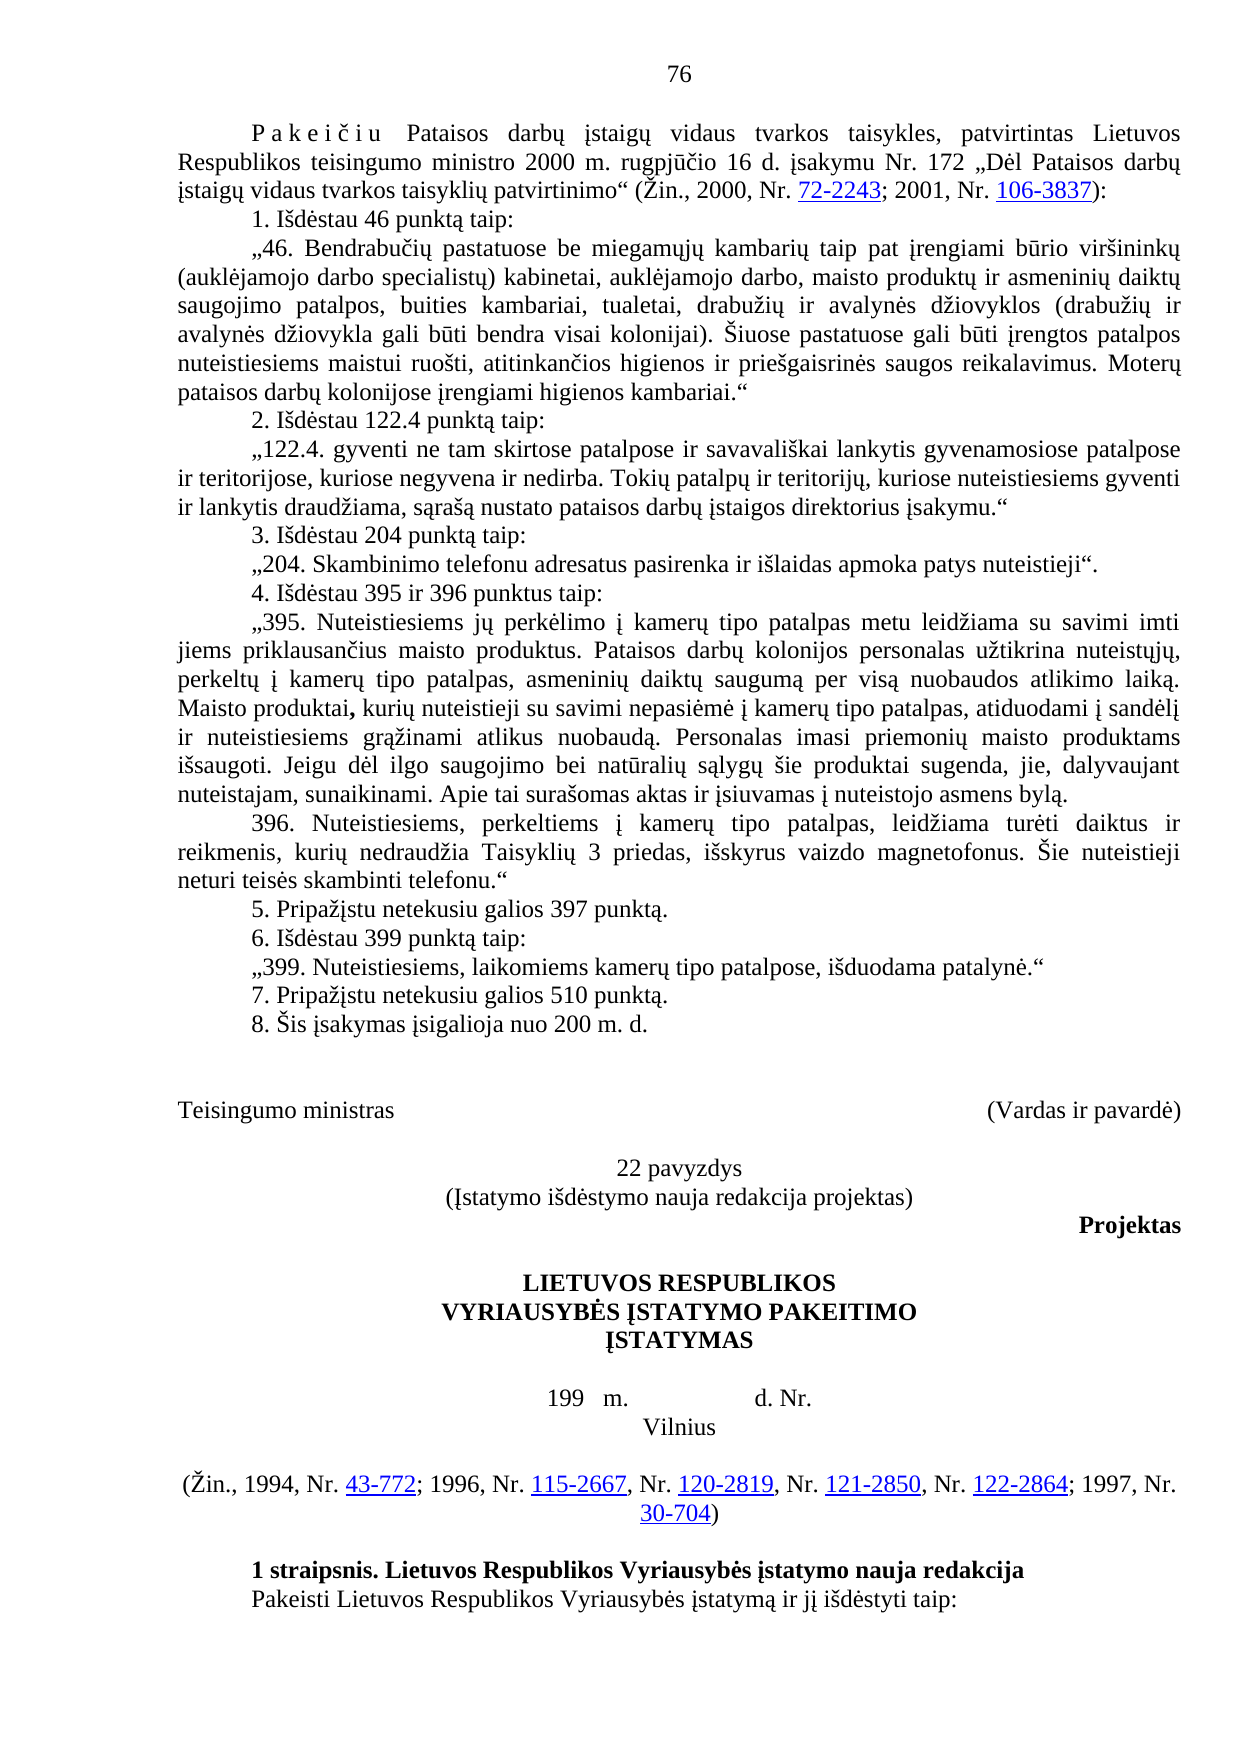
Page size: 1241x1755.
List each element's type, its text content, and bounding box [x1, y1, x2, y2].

text 1 straipsnis. Lietuvos Respublikos Vyriausybės įstatymo nauja redakcija [177, 1556, 1181, 1584]
text „204. Skambinimo telefonu adresatus pasirenka ir išlaidas apmoka patys nuteistieji“. [177, 549, 1181, 578]
text „46. Bendrabučių pastatuose be miegamųjų kambarių taip pat įrengiami būrio viršininkų (auklėjamojo darbo specialistų) kabinetai, auklėjamojo darbo, maisto produktų ir asmeninių daiktų saugojimo patalpos, buities kambariai, tualetai, drabužių ir avalynės džiovyklos (drabužių ir avalynės džiovykla gali būti bendra visai kolonijai). Šiuose pastatuose gali būti įrengtos patalpos nuteistiesiems maistui ruošti, atitinkančios higienos ir priešgaisrinės saugos reikalavimus. Moterų pataisos darbų kolonijose įrengiami higienos kambariai.“ [177, 233, 1181, 406]
text (Žin., 1994, Nr. 43-772; 1996, Nr. 115-2667, Nr. 120-2819, Nr. 121-2850, Nr. 122-2864; 1997, Nr. 30-704) [177, 1469, 1181, 1527]
text 7. Pripažįstu netekusiu galios 510 punktą. [177, 981, 1181, 1009]
text LIETUVOS RESPUBLIKOS [177, 1268, 1181, 1297]
text Vilnius [177, 1412, 1181, 1441]
text 22 pavyzdys [177, 1153, 1181, 1182]
text 2. Išdėstau 122.4 punktą taip: [177, 406, 1181, 434]
text Pakeičiu Pataisos darbų įstaigų vidaus tvarkos taisykles, patvirtintas Lietuvos Respublikos teisingumo ministro 2000 m. rugpjūčio 16 d. įsakymu Nr. 172 „Dėl Pataisos darbų įstaigų vidaus tvarkos taisyklių patvirtinimo“ (Žin., 2000, Nr. 72-2243; 2001, Nr. 106-3837): [177, 118, 1181, 204]
text 396. Nuteistiesiems, perkeltiems į kamerų tipo patalpas, leidžiama turėti daiktus ir reikmenis, kurių nedraudžia Taisyklių 3 priedas, išskyrus vaizdo magnetofonus. Šie nuteistieji neturi teisės skambinti telefonu.“ [177, 808, 1181, 894]
text 6. Išdėstau 399 punktą taip: [177, 923, 1181, 952]
text „122.4. gyventi ne tam skirtose patalpose ir savavališkai lankytis gyvenamosiose patalpose ir teritorijose, kuriose negyvena ir nedirba. Tokių patalpų ir teritorijų, kuriose nuteistiesiems gyventi ir lankytis draudžiama, sąrašą nustato pataisos darbų įstaigos direktorius įsakymu.“ [177, 434, 1181, 521]
text 199 m. d. Nr. [177, 1383, 1181, 1412]
text 5. Pripažįstu netekusiu galios 397 punktą. [177, 894, 1181, 923]
text „395. Nuteistiesiems jų perkėlimo į kamerų tipo patalpas metu leidžiama su savimi imti jiems priklausančius maisto produktus. Pataisos darbų kolonijos personalas užtikrina nuteistųjų, perkeltų į kamerų tipo patalpas, asmeninių daiktų saugumą per visą nuobaudos atlikimo laiką. Maisto produktai, kurių nuteistieji su savimi nepasiėmė į kamerų tipo patalpas, atiduodami į sandėlį ir nuteistiesiems grąžinami atlikus nuobaudą. Personalas imasi priemonių maisto produktams išsaugoti. Jeigu dėl ilgo saugojimo bei natūralių sąlygų šie produktai sugenda, jie, dalyvaujant nuteistajam, sunaikinami. Apie tai surašomas aktas ir įsiuvamas į nuteistojo asmens bylą. [177, 607, 1181, 808]
text 1. Išdėstau 46 punktą taip: [177, 204, 1181, 233]
text Projektas [177, 1211, 1181, 1239]
text VYRIAUSYBĖS ĮSTATYMO PAKEITIMO [177, 1297, 1181, 1326]
text ĮSTATYMAS [177, 1326, 1181, 1354]
text (Įstatymo išdėstymo nauja redakcija projektas) [177, 1182, 1181, 1211]
text 8. Šis įsakymas įsigalioja nuo 200 m. d. [177, 1009, 1181, 1038]
text Teisingumo ministras (Vardas ir pavardė) [177, 1096, 1181, 1124]
text 4. Išdėstau 395 ir 396 punktus taip: [177, 578, 1181, 607]
text Pakeisti Lietuvos Respublikos Vyriausybės įstatymą ir jį išdėstyti taip: [177, 1584, 1181, 1613]
text „399. Nuteistiesiems, laikomiems kamerų tipo patalpose, išduodama patalynė.“ [177, 952, 1181, 981]
text 3. Išdėstau 204 punktą taip: [177, 521, 1181, 549]
